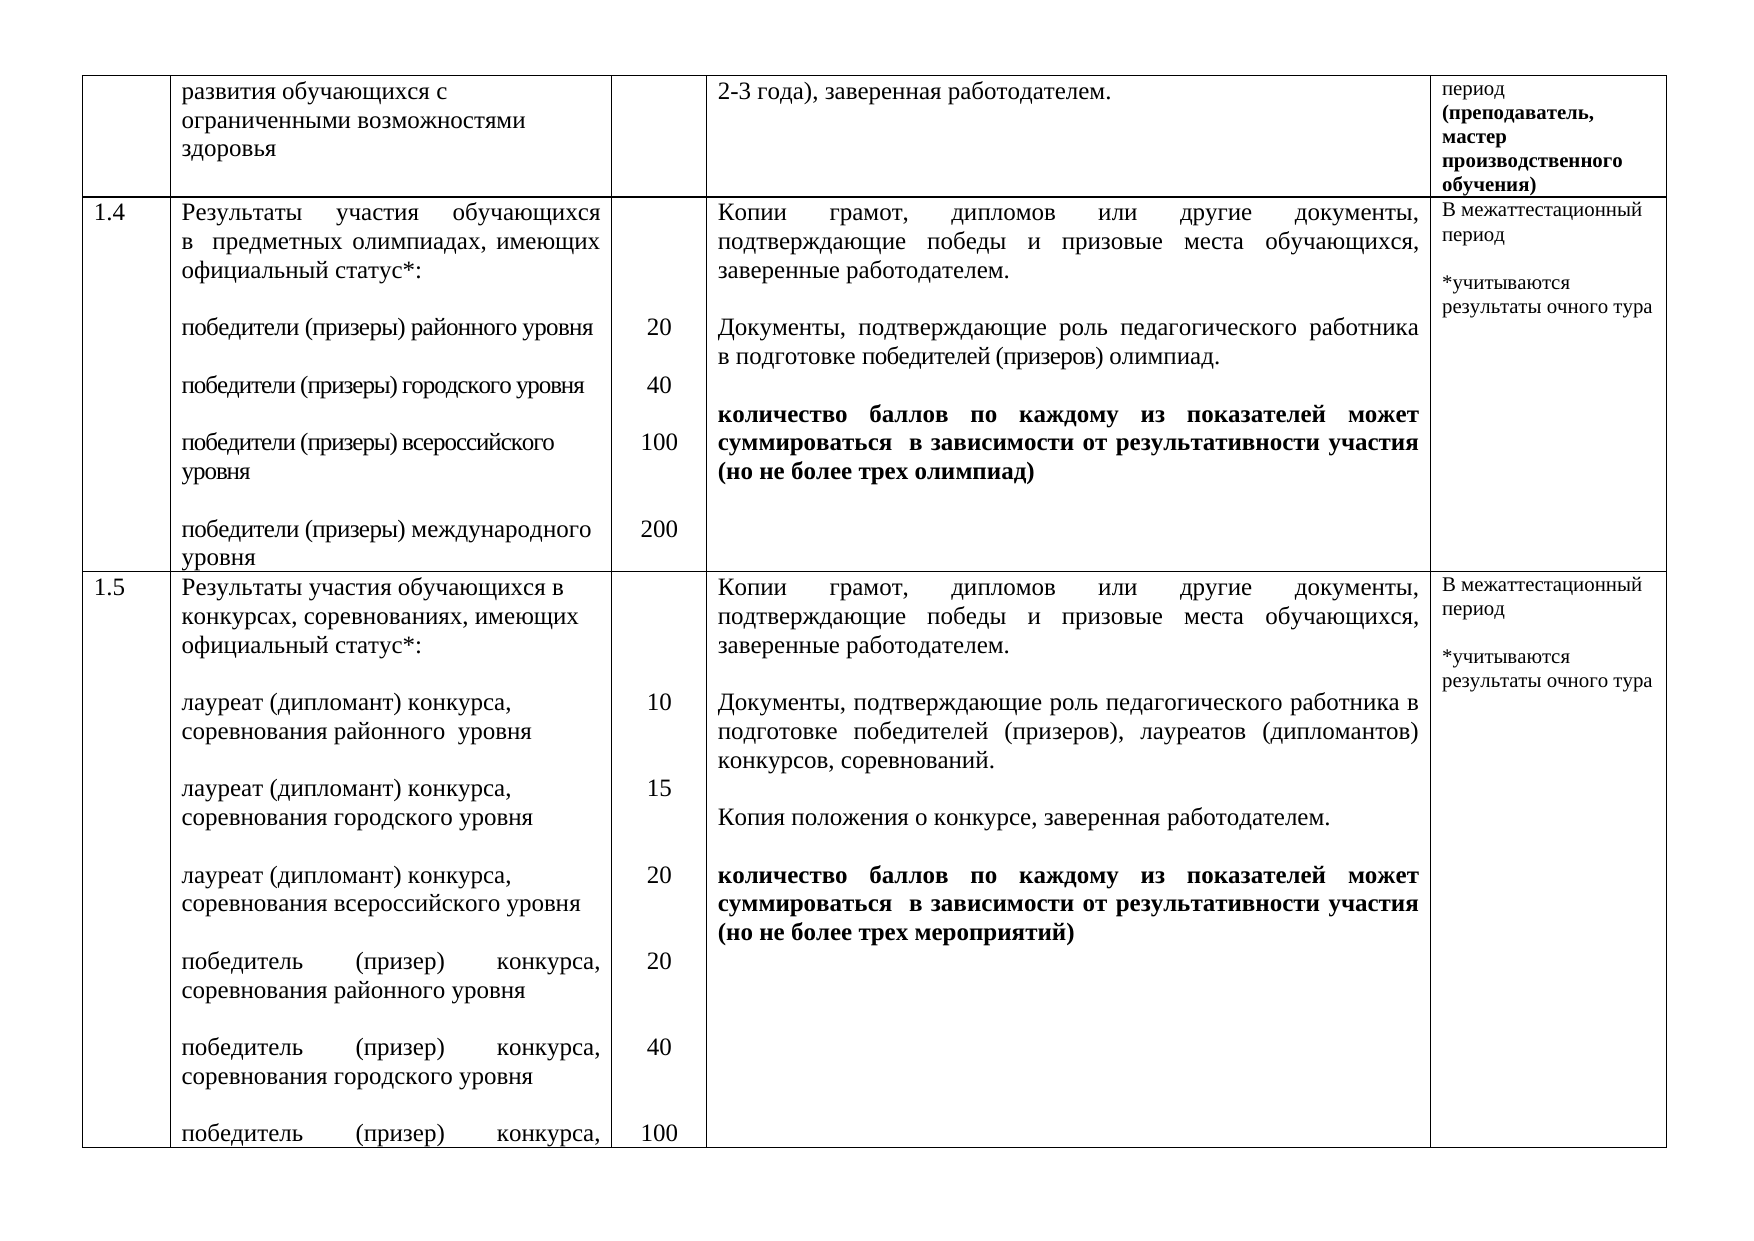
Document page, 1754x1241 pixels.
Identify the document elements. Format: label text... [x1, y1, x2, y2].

table_cell [83, 76, 170, 196]
table_cell 20 40 100 200 [612, 198, 706, 571]
table_cell 1.4 [83, 198, 170, 571]
table_cell Результаты участия обучающихся в конкурсах, соревнованиях, имеющих официальный статус*: лауреат (дипломант) конкурса, соревнования районного уровня лауреат (дипломант) конкурса, соревнования городского уровня лауреат (дипломант) конкурса, соревнования всероссийского уровня победитель (призер) конкурса, соревнования районного уровня победитель (призер) конкурса, соревнования городского уровня победитель (призер) конкурса, [171, 572, 611, 1147]
table_cell 2-3 года), заверенная работодателем. [707, 76, 1430, 196]
table_cell развития обучающихся с ограниченными возможностями здоровья [171, 76, 611, 196]
table_cell Копии грамот, дипломов или другие документы, подтверждающие победы и призовые места обучающихся, заверенные работодателем. Документы, подтверждающие роль педагогического работника в подготовке победителей (призеров), лауреатов (дипломантов) конкурсов, соревнований. Копия положения о конкурсе, заверенная работодателем. количество баллов по каждому из показателей может суммироваться в зависимости от результативности участия (но не более трех мероприятий) [707, 572, 1430, 1147]
table_cell 10 15 20 20 40 100 [612, 572, 706, 1147]
table_cell Результаты участия обучающихся в предметных олимпиадах, имеющих официальный статус*: победители (призеры) районного уровня победители (призеры) городского уровня победители (призеры) всероссийского уровня победители (призеры) международного уровня [171, 198, 611, 571]
table_cell [612, 76, 706, 196]
table_cell В межаттестационный период *учитываются результаты очного тура [1431, 572, 1666, 1147]
table_cell Копии грамот, дипломов или другие документы, подтверждающие победы и призовые места обучающихся, заверенные работодателем. Документы, подтверждающие роль педагогического работника в подготовке победителей (призеров) олимпиад. количество баллов по каждому из показателей может суммироваться в зависимости от результативности участия (но не более трех олимпиад) [707, 198, 1430, 571]
table_cell 1.5 [83, 572, 170, 1147]
table_cell период (преподаватель, мастер производственного обучения) [1431, 76, 1666, 196]
table_cell В межаттестационный период *учитываются результаты очного тура [1431, 198, 1666, 571]
